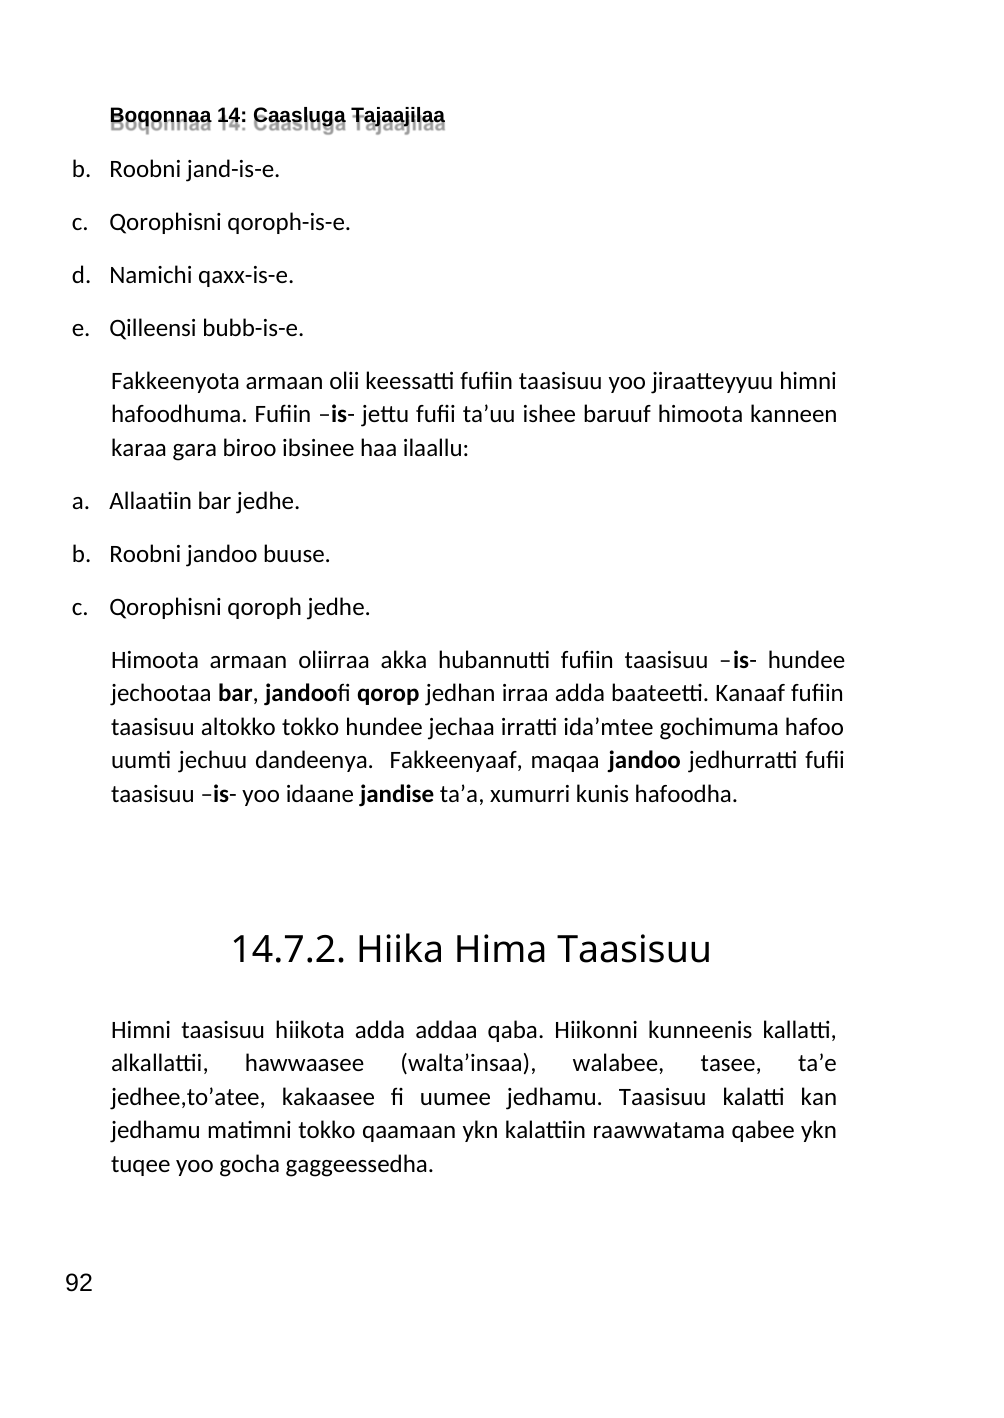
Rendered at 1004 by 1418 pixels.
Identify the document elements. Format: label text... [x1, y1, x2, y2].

text Himni taasisuu hiikota adda addaa qaba. Hiikonni kunneenis kallatti, alkallattii, hawwaasee (walta’insaa), walabee, tasee, ta’e jedhee,to’atee, kakaasee fi uumee jedhamu. Taasisuu kalatti kan jedhamu matimni tokko qaamaan ykn kalattiin raawwatama qabee ykn tuqee yoo gocha gaggeessedha. [111, 1014, 838, 1178]
text Himoota armaan oliirraa akka hubannutti fufiin taasisuu –is- hundee jechootaa bar, jandoofi qorop jedhan irraa adda baateetti. Kanaaf fufiin taasisuu altokko tokko hundee jechaa irratti ida’mtee gochimuma hafoo uumti jechuu dandeenya. Fakkeenyaaf, maqaa jandoo jedhurratti fufii taasisuu –is- yoo idaane jandise ta’a, xumurri kunis hafoodha. [111, 644, 845, 809]
list Qorophisni qoroph jedhe. [72, 591, 845, 622]
text Fakkeenyota armaan olii keessatti fufiin taasisuu yoo jiraatteyyuu himni hafoodhuma. Fufiin –is- jettu fufii ta’uu ishee baruuf himoota kanneen karaa gara biroo ibsinee haa ilaallu: [111, 365, 838, 462]
list Allaatiin bar jedhe. [72, 485, 845, 516]
subtitle 14.7.2. Hiika Hima Taasisuu [230, 922, 851, 973]
list Namichi qaxx-is-e. [72, 259, 845, 289]
list Qorophisni qoroph-is-e. [72, 206, 845, 236]
list Roobni jand-is-e. [72, 153, 845, 183]
list Qilleensi bubb-is-e. [72, 312, 845, 342]
picture [95, 102, 471, 149]
list Roobni jandoo buuse. [72, 538, 845, 568]
